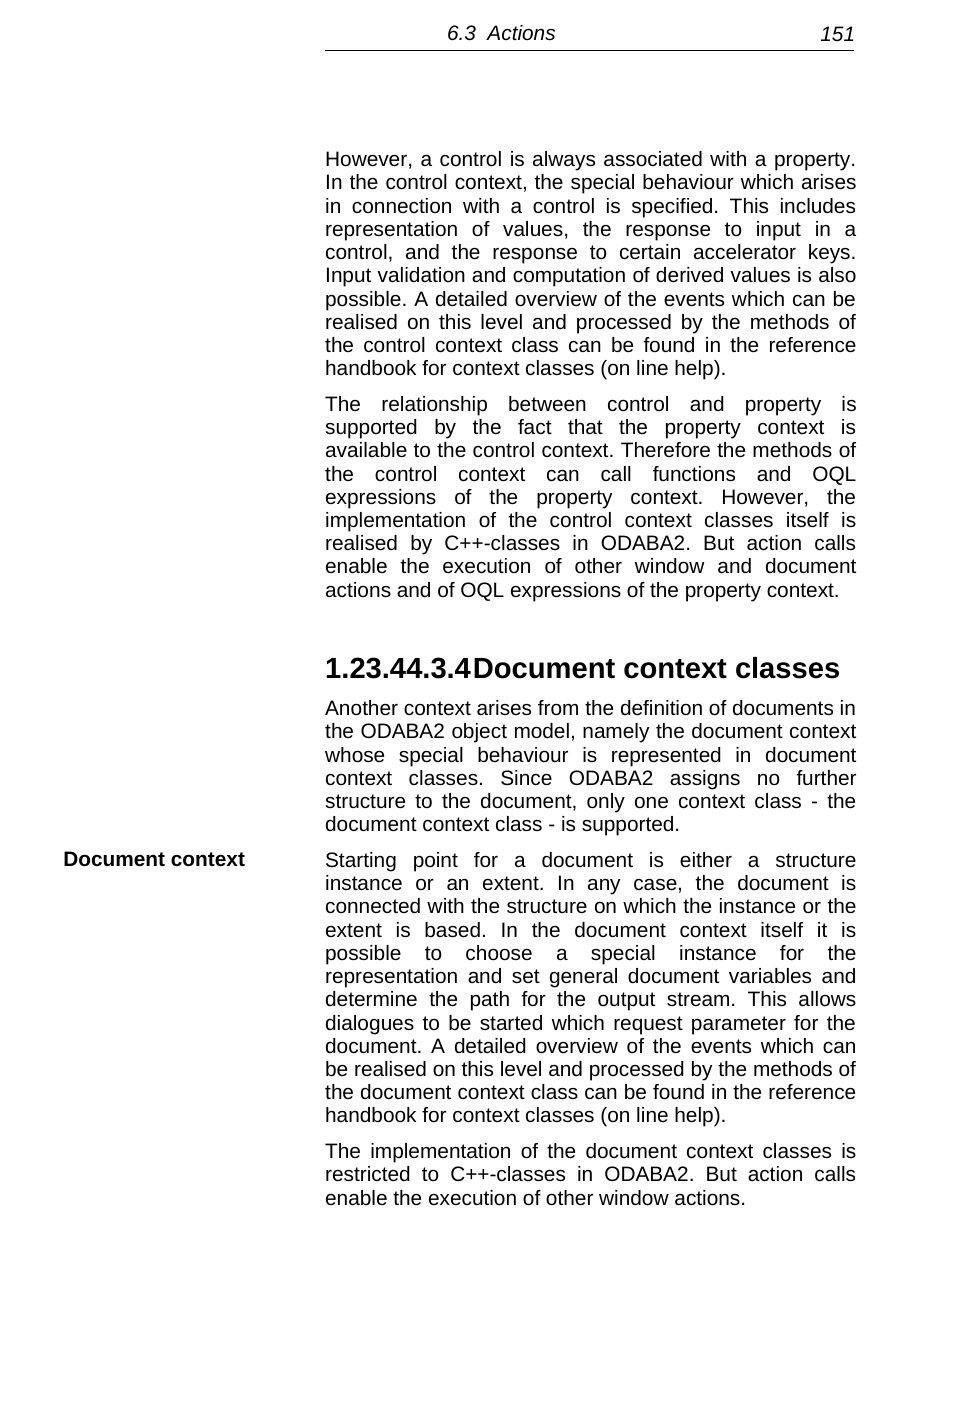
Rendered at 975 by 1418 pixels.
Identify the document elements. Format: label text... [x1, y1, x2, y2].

text The relationship between control and property is supported by the fact that the property context is available to the control context. Therefore the methods of the control context can call functions and OQL expressions of the property context. However, the implementation of the control context classes itself is realised by C++-classes in ODABA2. But action calls enable the execution of other window and document actions and of OQL expressions of the property context. [325, 392, 857, 602]
text The implementation of the document context classes is restricted to C++-classes in ODABA2. But action calls enable the execution of other window actions. [325, 1140, 857, 1209]
text Document context [63, 848, 267, 871]
text However, a control is always associated with a property. In the control context, the special behaviour which arises in connection with a control is specified. This includes representation of values, the response to input in a control, and the response to certain accelerator keys. Input validation and computation of derived values is also possible. A detailed overview of the events which can be realised on this level and processed by the methods of the control context class can be found in the reference handbook for context classes (on line help). [325, 148, 857, 380]
subtitle 4.3.4 Document context classes [325, 652, 857, 684]
text Starting point for a document is either a structure instance or an extent. In any case, the document is connected with the structure on which the instance or the extent is based. In the document context itself it is possible to choose a special instance for the representation and set general document variables and determine the path for the output stream. This allows dialogues to be started which request parameter for the document. A detailed overview of the events which can be realised on this level and processed by the methods of the document context class can be found in the reference handbook for context classes (on line help). [325, 848, 857, 1127]
text Another context arises from the definition of documents in the ODABA2 object model, namely the document context whose special behaviour is represented in document context classes. Since ODABA2 assigns no further structure to the document, only one context class - the document context class - is supported. [325, 697, 857, 836]
